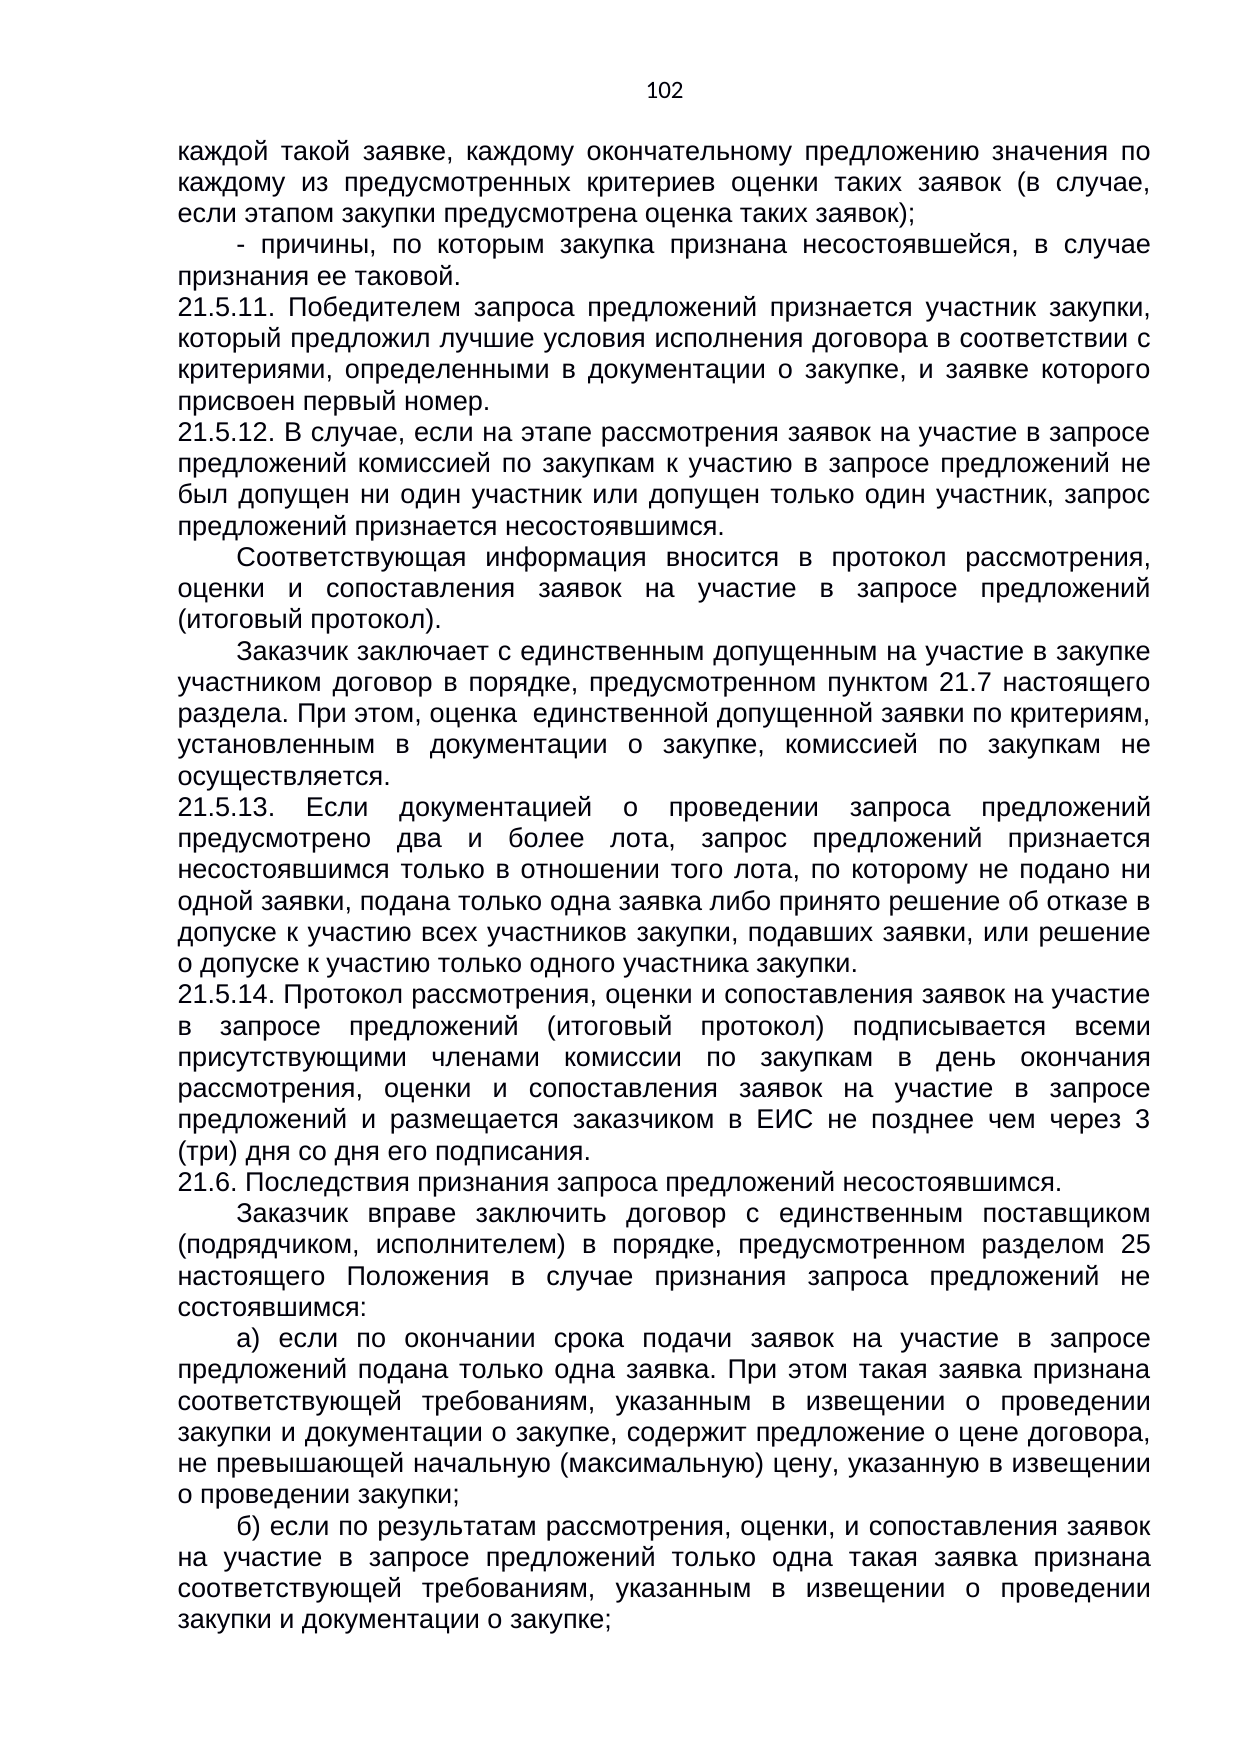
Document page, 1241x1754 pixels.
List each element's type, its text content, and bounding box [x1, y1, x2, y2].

text 21.5.13. Если документацией о проведении запроса предложений предусмотрено два и более лота, запрос предложений признается несостоявшимся только в отношении того лота, по которому не подано ни одной заявки, подана только одна заявка либо принято решение об отказе в допуске к участию всех участников закупки, подавших заявки, или решение о допуске к участию только одного участника закупки. [177, 791, 1152, 978]
text - причины, по которым закупка признана несостоявшейся, в случае признания ее таковой. [177, 228, 1152, 291]
text а) если по окончании срока подачи заявок на участие в запросе предложений подана только одна заявка. При этом такая заявка признана соответствующей требованиям, указанным в извещении о проведении закупки и документации о закупке, содержит предложение о цене договора, не превышающей начальную (максимальную) цену, указанную в извещении о проведении закупки; [177, 1322, 1152, 1510]
text каждой такой заявке, каждому окончательному предложению значения по каждому из предусмотренных критериев оценки таких заявок (в случае, если этапом закупки предусмотрена оценка таких заявок); [177, 135, 1152, 228]
text 21.5.14. Протокол рассмотрения, оценки и сопоставления заявок на участие в запросе предложений (итоговый протокол) подписывается всеми присутствующими членами комиссии по закупкам в день окончания рассмотрения, оценки и сопоставления заявок на участие в запросе предложений и размещается заказчиком в ЕИС не позднее чем через 3 (три) дня со дня его подписания. [177, 978, 1152, 1166]
text б) если по результатам рассмотрения, оценки, и сопоставления заявок на участие в запросе предложений только одна такая заявка признана соответствующей требованиям, указанным в извещении о проведении закупки и документации о закупке; [177, 1510, 1152, 1635]
text 21.6. Последствия признания запроса предложений несостоявшимся. [177, 1166, 1152, 1197]
text 21.5.12. В случае, если на этапе рассмотрения заявок на участие в запросе предложений комиссией по закупкам к участию в запросе предложений не был допущен ни один участник или допущен только один участник, запрос предложений признается несостоявшимся. [177, 416, 1152, 541]
text Заказчик вправе заключить договор с единственным поставщиком (подрядчиком, исполнителем) в порядке, предусмотренном разделом 25 настоящего Положения в случае признания запроса предложений не состоявшимся: [177, 1197, 1152, 1322]
text Заказчик заключает с единственным допущенным на участие в закупке участником договор в порядке, предусмотренном пунктом 21.7 настоящего раздела. При этом, оценка единственной допущенной заявки по критериям, установленным в документации о закупке, комиссией по закупкам не осуществляется. [177, 635, 1152, 791]
text Соответствующая информация вносится в протокол рассмотрения, оценки и сопоставления заявок на участие в запросе предложений (итоговый протокол). [177, 541, 1152, 635]
text 21.5.11. Победителем запроса предложений признается участник закупки, который предложил лучшие условия исполнения договора в соответствии с критериями, определенными в документации о закупке, и заявке которого присвоен первый номер. [177, 291, 1152, 416]
